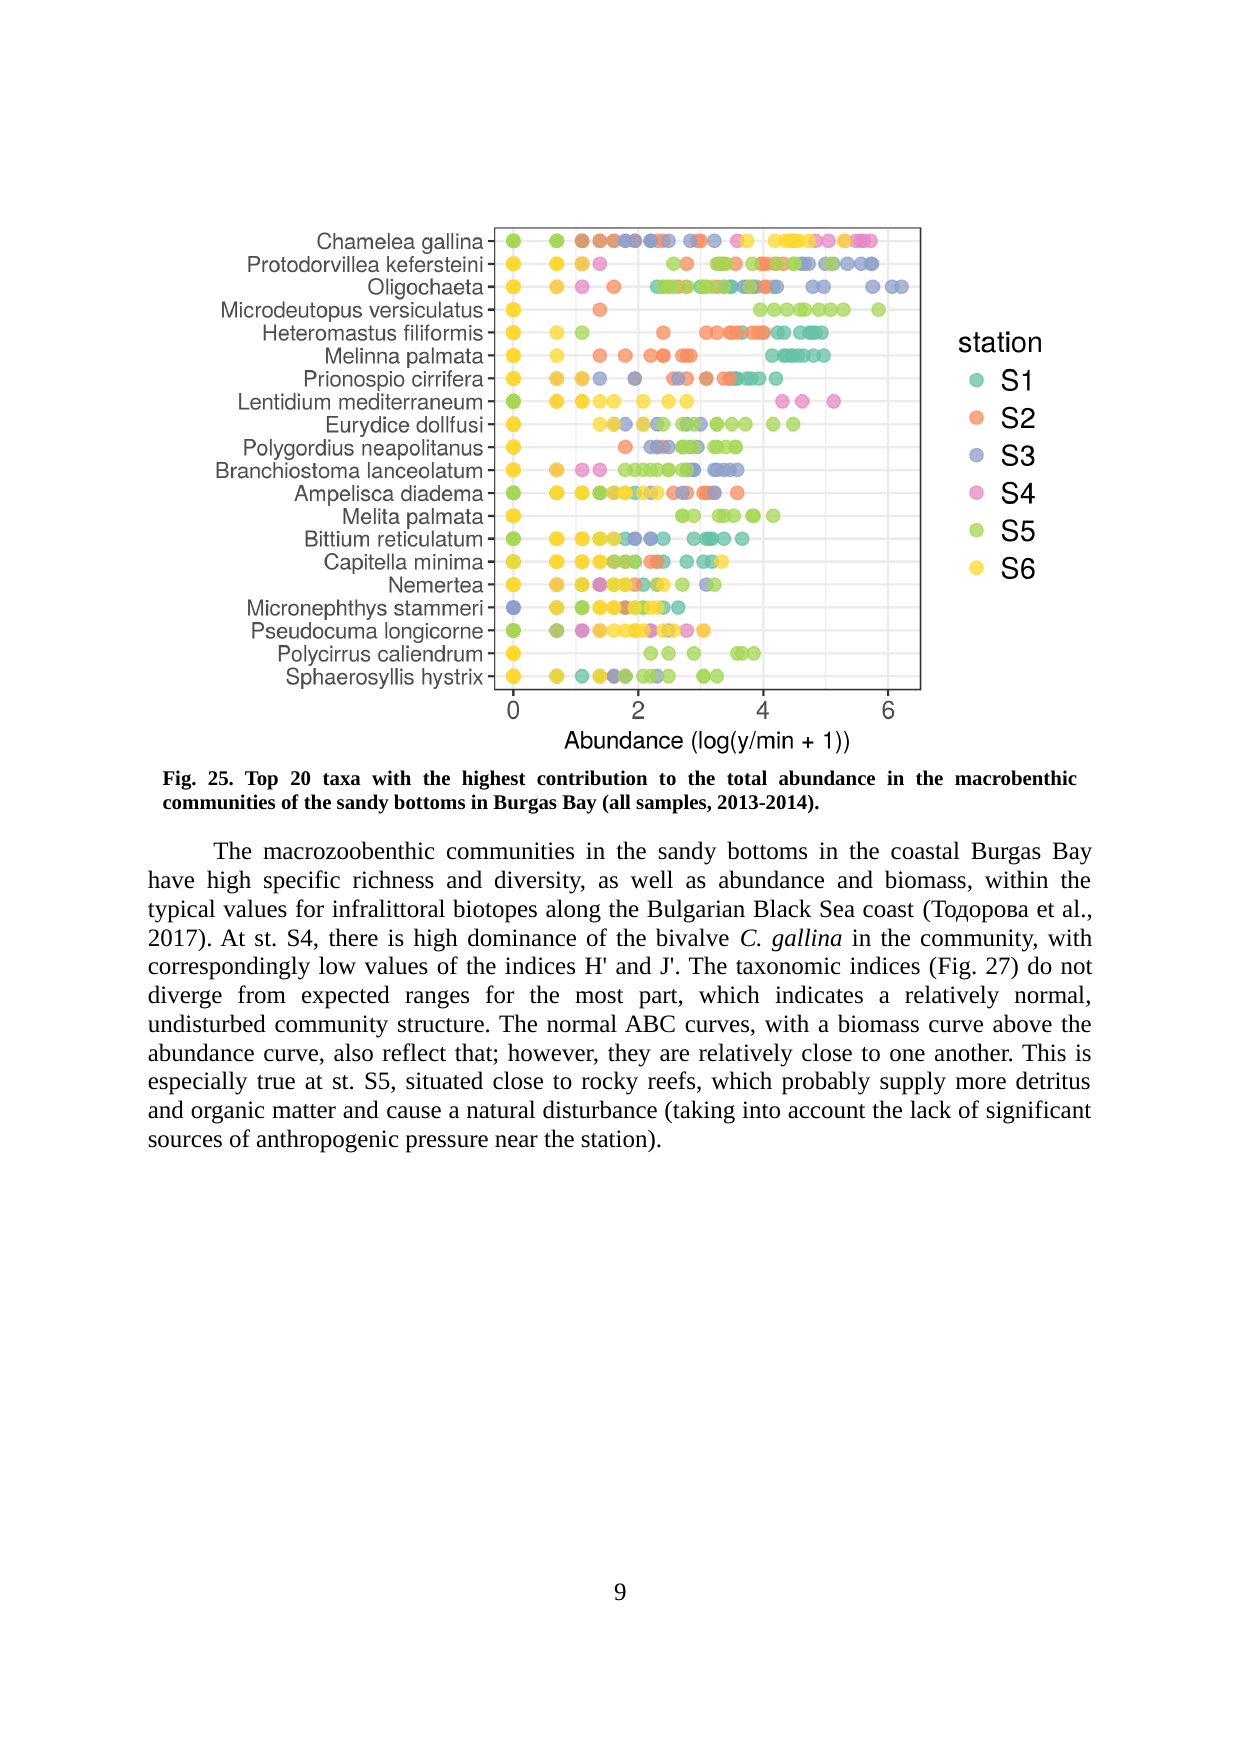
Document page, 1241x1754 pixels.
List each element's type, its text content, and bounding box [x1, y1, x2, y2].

text Fig. 25. Top 20 taxa with the highest contribution to the total abundance in the macrobenthic communities of the sandy bottoms in Burgas Bay (all samples, 2013-2014). [162, 766, 1078, 814]
text The macrozoobenthic communities in the sandy bottoms in the coastal Burgas Bay have high specific richness and diversity, as well as abundance and biomass, within the typical values for infralittoral biotopes along the Bulgarian Black Sea coast (Тодорова et al., 2017). At st. S4, there is high dominance of the bivalve C. gallina in the community, with correspondingly low values of the indices H' and J'. The taxonomic indices (Fig. 27) do not diverge from expected ranges for the most part, which indicates a relatively normal, undisturbed community structure. The normal ABC curves, with a biomass curve above the abundance curve, also reflect that; however, they are relatively close to one another. This is especially true at st. S5, situated close to rocky reefs, which probably supply more detritus and organic matter and cause a natural disturbance (taking into account the lack of significant sources of anthropogenic pressure near the station). [148, 836, 1093, 1153]
picture [173, 215, 1067, 766]
